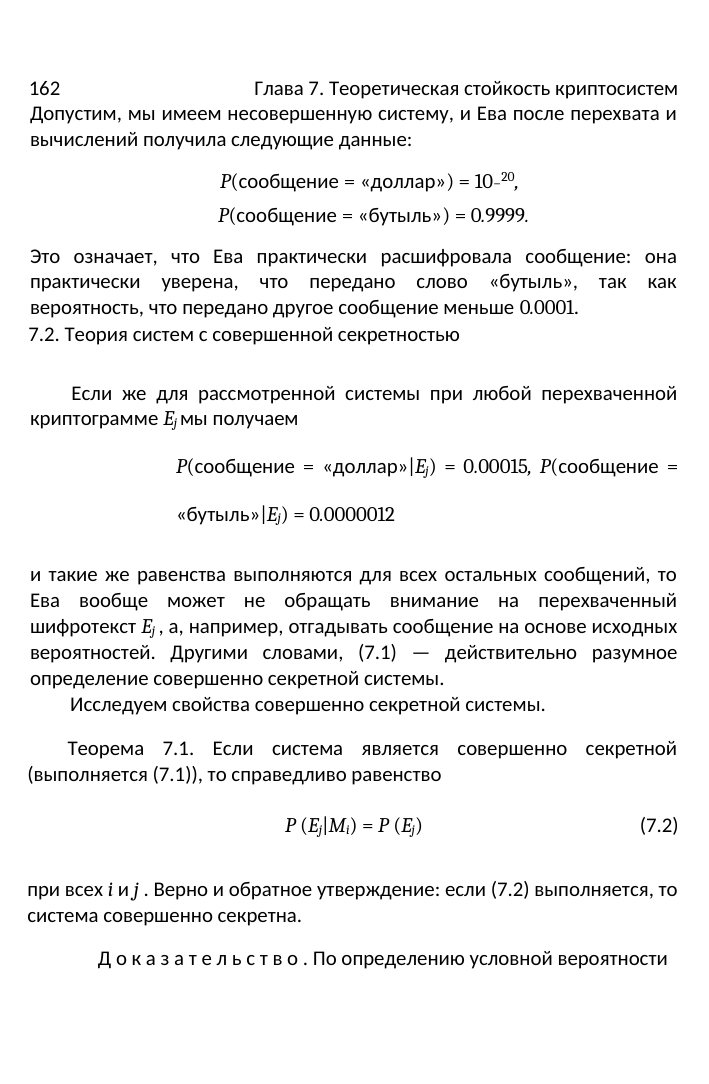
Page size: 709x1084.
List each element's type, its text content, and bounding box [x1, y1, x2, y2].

text Исследуем свойства совершенно секретной системы. [70, 691, 678, 717]
text P(сообщение = «доллар») = 10−20, [62, 168, 679, 193]
text Д о к а з а т е л ь с т в о . По определению условной вероятности [28, 945, 668, 971]
text P(сообщение = «доллар»|Ej) = 0.00015, P(сообщение = «бутыль»|Ej) = 0.0000012 [176, 454, 678, 526]
text P (Ej|Mi) = P (Ej) (7.2) [28, 811, 679, 838]
text Допустим, мы имеем несовершенную систему, и Ева после перехвата и вычислений получила следующие данные: [30, 100, 678, 152]
text Если же для рассмотренной системы при любой перехваченной криптограмме Ej мы получаем [30, 380, 678, 431]
text Это означает, что Ева практически расшифровала сообщение: она практически уверена, что передано слово «бутыль», так как вероятность, что передано другое сообщение меньше 0.0001. [30, 243, 678, 320]
subtitle 7.2. Теория систем с совершенной секретностью [28, 321, 679, 346]
text Теорема 7.1. Если система является совершенно секретной (выполняется (7.1)), то справедливо равенство [27, 735, 678, 786]
text при всех i и j . Верно и обратное утверждение: если (7.2) выполняется, то система совершенно секретна. [27, 876, 678, 927]
text P(сообщение = «бутыль») = 0.9999. [70, 202, 679, 227]
text и такие же равенства выполняются для всех остальных сообщений, то Ева вообще может не обращать внимание на перехваченный шифротекст Ej , а, например, отгадывать сообщение на основе исходных вероятностей. Другими словами, (7.1) — действительно разумное определение совершенно секретной системы. [30, 561, 678, 690]
